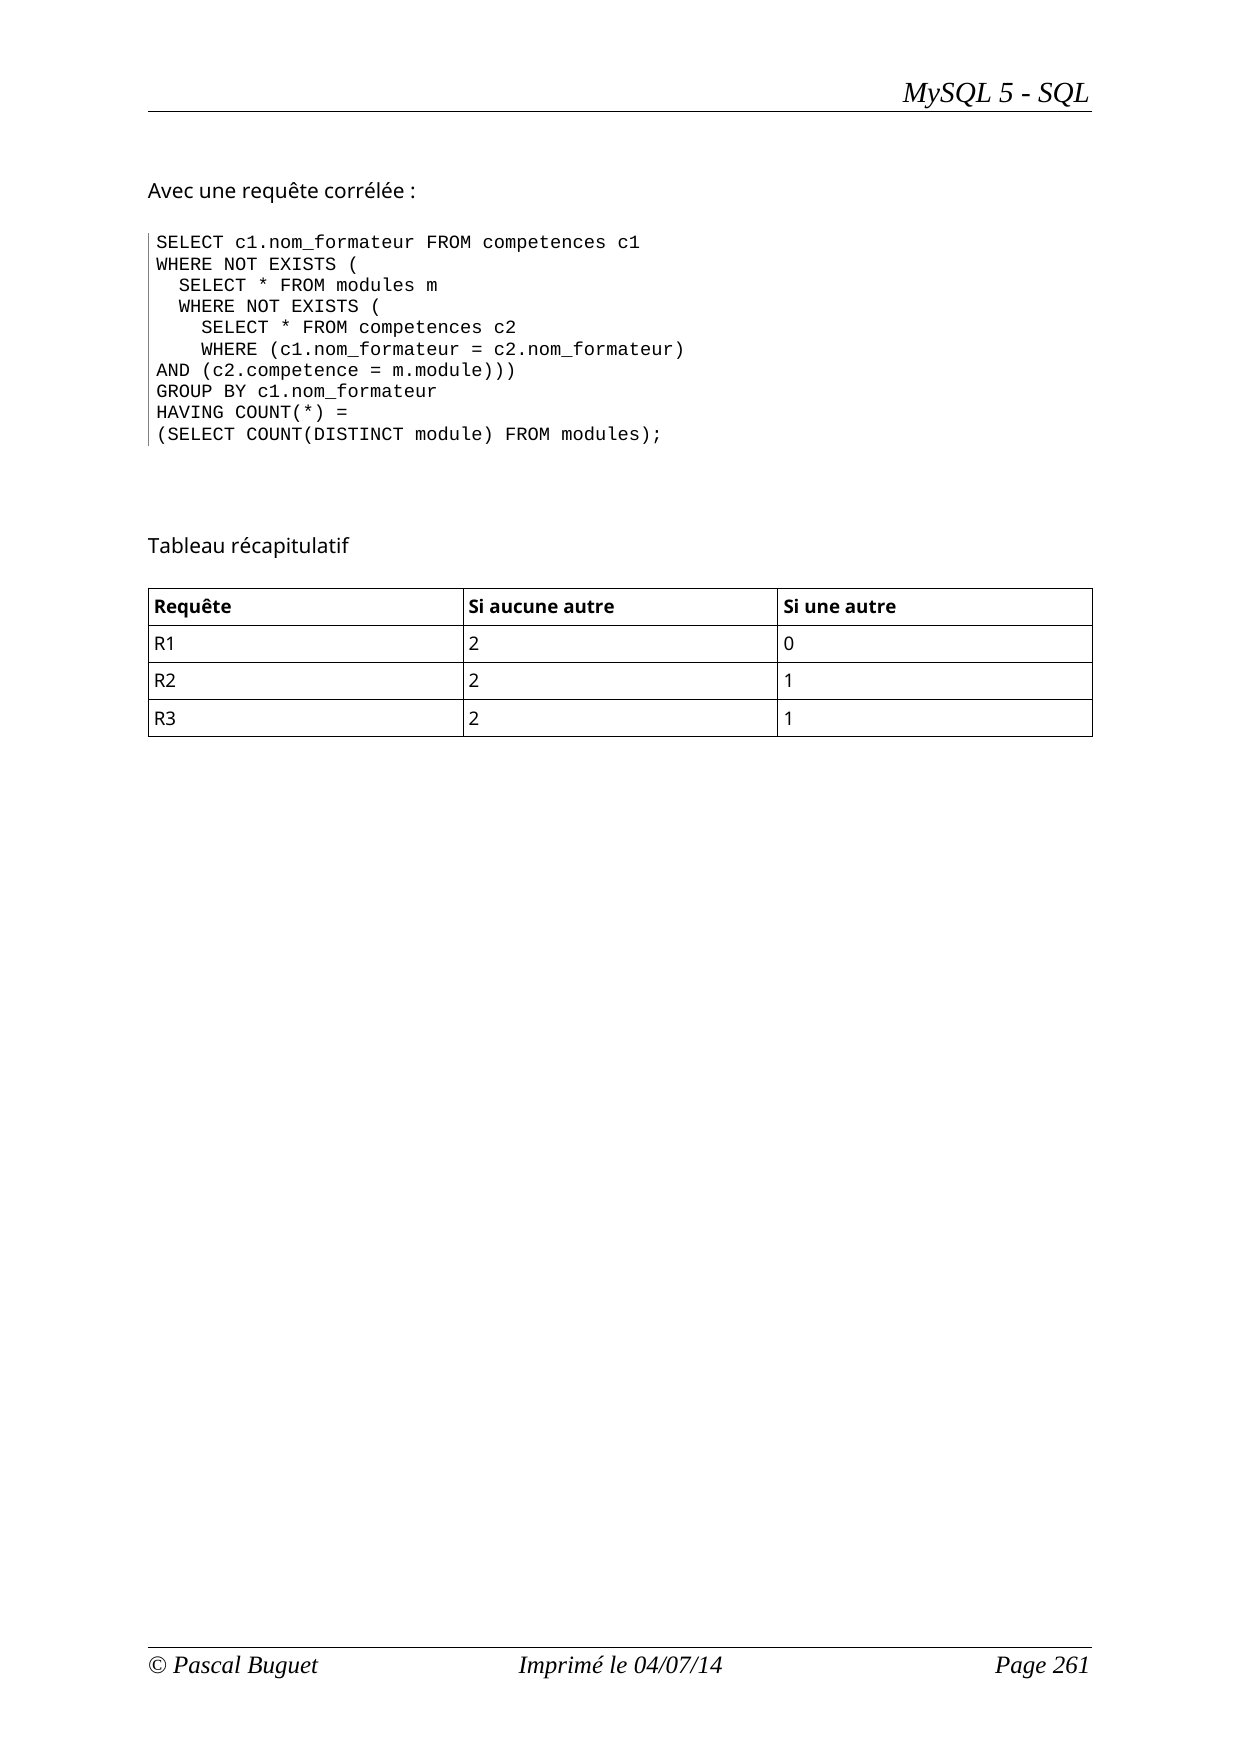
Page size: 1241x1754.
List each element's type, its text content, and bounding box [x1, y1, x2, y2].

text WHERE NOT EXISTS ( [149, 254, 1092, 276]
text AND (c2.competence = m.module))) [149, 361, 1092, 382]
text (SELECT COUNT(DISTINCT module) FROM modules); [149, 424, 1092, 446]
table_cell 2 [464, 663, 777, 699]
text SELECT c1.nom_formateur FROM competences c1 [149, 233, 1092, 254]
table_cell 2 [464, 626, 777, 662]
table_header Si une autre [778, 589, 1092, 625]
table_cell 1 [778, 700, 1092, 736]
table_cell R2 [149, 663, 463, 699]
text SELECT * FROM modules m [149, 276, 1092, 297]
text SELECT * FROM competences c2 [149, 318, 1092, 339]
table_cell 1 [778, 663, 1092, 699]
table_header Requête [149, 589, 463, 625]
table_header Si aucune autre [464, 589, 777, 625]
table_cell 0 [778, 626, 1092, 662]
table_cell R3 [149, 700, 463, 736]
table_cell R1 [149, 626, 463, 662]
text WHERE NOT EXISTS ( [149, 297, 1092, 318]
text WHERE (c1.nom_formateur = c2.nom_formateur) [149, 339, 1092, 361]
text GROUP BY c1.nom_formateur [149, 382, 1092, 403]
text Tableau récapitulatif [148, 531, 1092, 559]
text HAVING COUNT(*) = [149, 403, 1092, 424]
text Avec une requête corrélée : [148, 176, 1092, 204]
table_cell 2 [464, 700, 777, 736]
